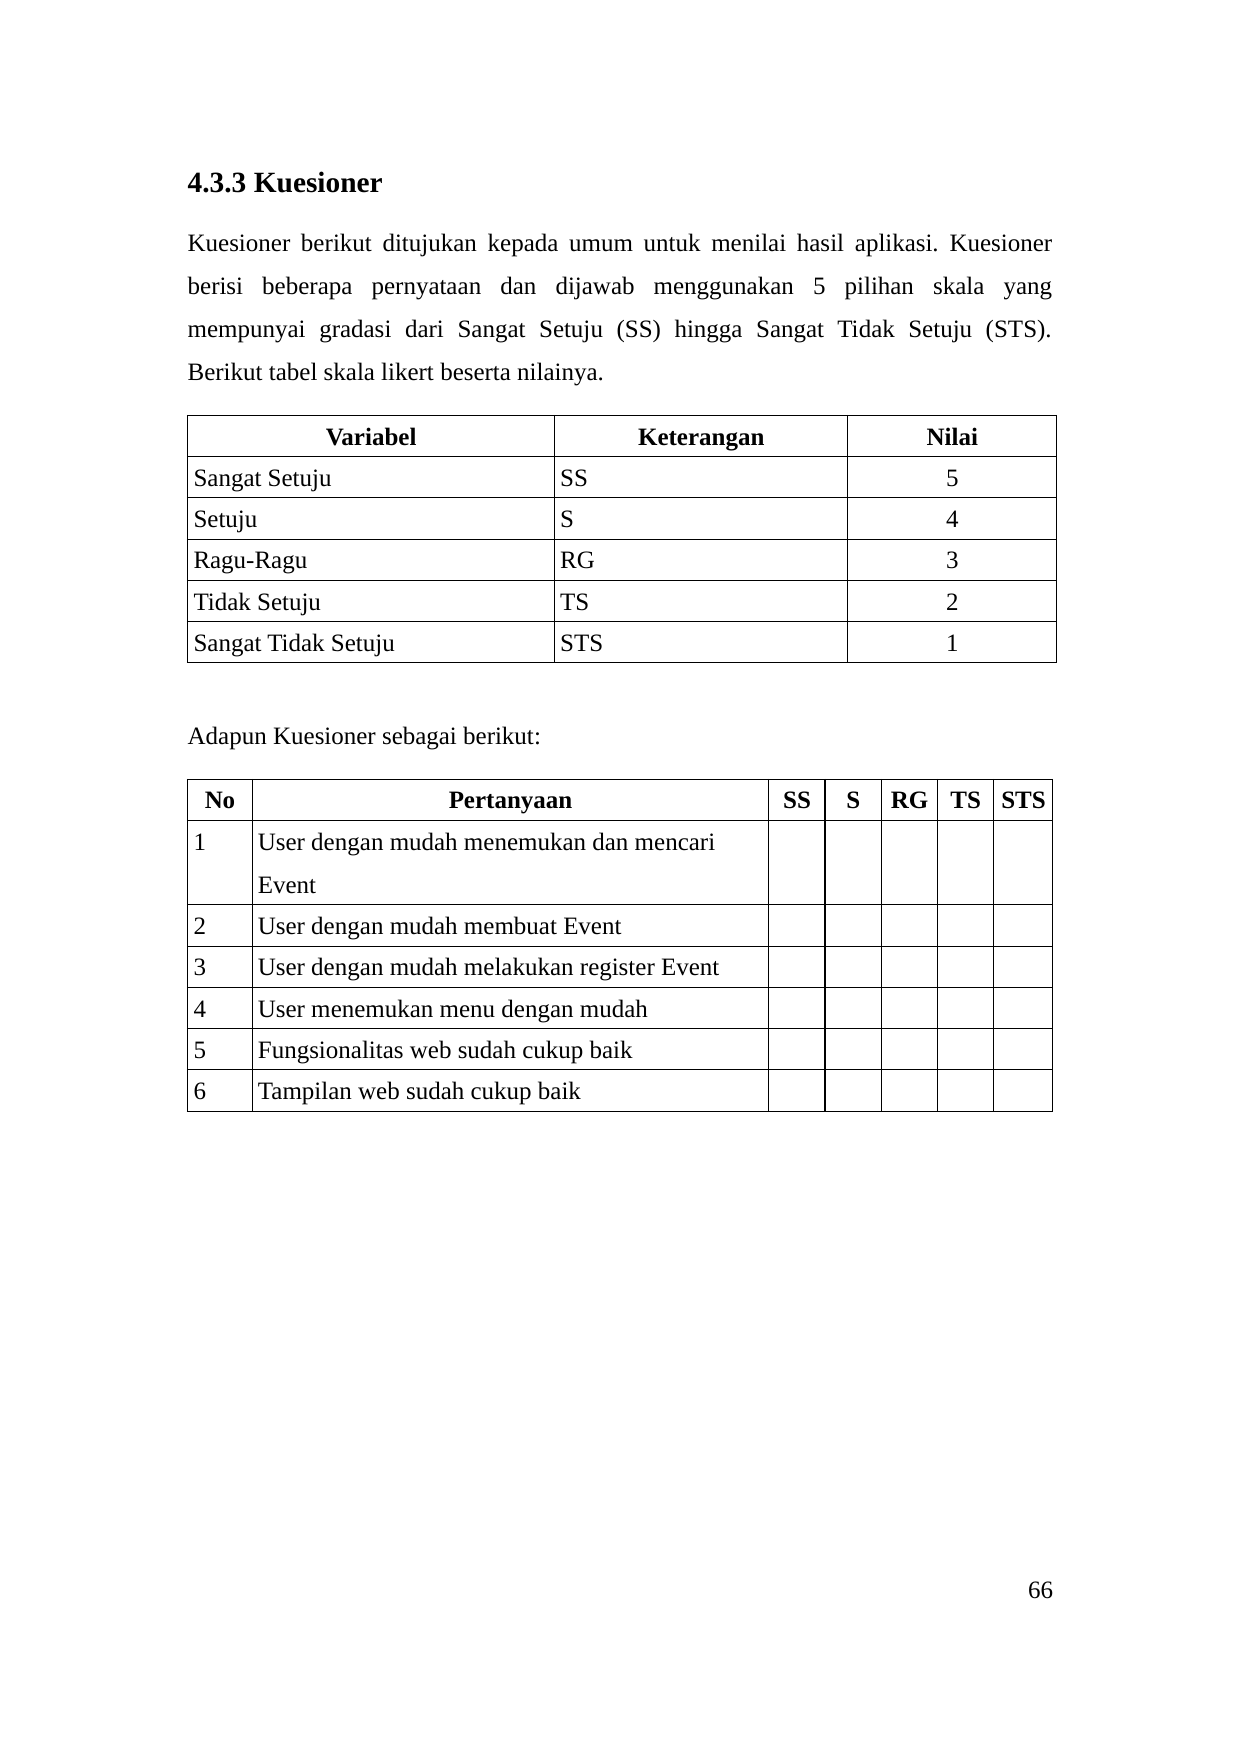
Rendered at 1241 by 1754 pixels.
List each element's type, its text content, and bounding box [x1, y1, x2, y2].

table_cell TS [555, 581, 847, 621]
table_cell 3 [188, 947, 252, 987]
table_cell RG [555, 540, 847, 580]
table_cell User dengan mudah menemukan dan mencari Event [253, 821, 768, 904]
table_cell 4 [188, 988, 252, 1028]
table_header Pertanyaan [253, 780, 768, 820]
table_cell [769, 947, 824, 987]
table_cell Setuju [188, 498, 554, 538]
table_header No [188, 780, 252, 820]
table_cell Ragu-Ragu [188, 540, 554, 580]
text Adapun Kuesioner sebagai berikut: [187, 721, 1053, 750]
table_cell SS [555, 457, 847, 497]
table_cell 2 [188, 905, 252, 946]
subtitle Kuesioner [187, 164, 1053, 198]
table_cell [938, 947, 993, 987]
table_cell [938, 821, 993, 904]
table_cell [826, 988, 881, 1028]
text Kuesioner berikut ditujukan kepada umum untuk menilai hasil aplikasi. Kuesioner berisi beberapa pernyataan dan dijawab menggunakan 5 pilihan skala yang mempunyai gradasi dari Sangat Setuju (SS) hingga Sangat Tidak Setuju (STS). Berikut tabel skala likert beserta nilainya. [187, 228, 1053, 386]
table_header STS [994, 780, 1052, 820]
table_cell Fungsionalitas web sudah cukup baik [253, 1029, 768, 1069]
table_cell User dengan mudah membuat Event [253, 905, 768, 946]
table_cell [938, 1070, 993, 1111]
table_cell [769, 1029, 824, 1069]
table_cell [938, 1029, 993, 1069]
table_cell [826, 821, 881, 904]
table_cell Sangat Setuju [188, 457, 554, 497]
table_header TS [938, 780, 993, 820]
table_cell 1 [848, 622, 1056, 662]
table_cell [882, 1070, 937, 1111]
table_cell [882, 988, 937, 1028]
table_header RG [882, 780, 937, 820]
table_cell [826, 1070, 881, 1111]
table_cell [882, 905, 937, 946]
table_cell S [555, 498, 847, 538]
table_cell Sangat Tidak Setuju [188, 622, 554, 662]
table_cell 3 [848, 540, 1056, 580]
table_cell [882, 821, 937, 904]
table_cell 6 [188, 1070, 252, 1111]
table_cell 1 [188, 821, 252, 904]
table_cell [882, 1029, 937, 1069]
table_cell [994, 821, 1052, 904]
table_cell [826, 905, 881, 946]
table_cell [826, 947, 881, 987]
table_cell [826, 1029, 881, 1069]
table_cell STS [555, 622, 847, 662]
table_cell [938, 988, 993, 1028]
table_cell [994, 947, 1052, 987]
table_cell [882, 947, 937, 987]
table_cell Tidak Setuju [188, 581, 554, 621]
table_cell 4 [848, 498, 1056, 538]
table_cell 2 [848, 581, 1056, 621]
table_cell [769, 988, 824, 1028]
table_cell Tampilan web sudah cukup baik [253, 1070, 768, 1111]
table_cell [994, 905, 1052, 946]
table_header SS [769, 780, 824, 820]
table_cell User dengan mudah melakukan register Event [253, 947, 768, 987]
table_cell 5 [848, 457, 1056, 497]
table_cell [769, 905, 824, 946]
table_cell [994, 1029, 1052, 1069]
table_cell User menemukan menu dengan mudah [253, 988, 768, 1028]
table_header Variabel [188, 416, 554, 456]
table_cell [994, 988, 1052, 1028]
table_cell [994, 1070, 1052, 1111]
table_header Nilai [848, 416, 1056, 456]
table_header Keterangan [555, 416, 847, 456]
table_cell [769, 1070, 824, 1111]
table_cell [938, 905, 993, 946]
table_cell [769, 821, 824, 904]
table_cell 5 [188, 1029, 252, 1069]
table_header S [826, 780, 881, 820]
